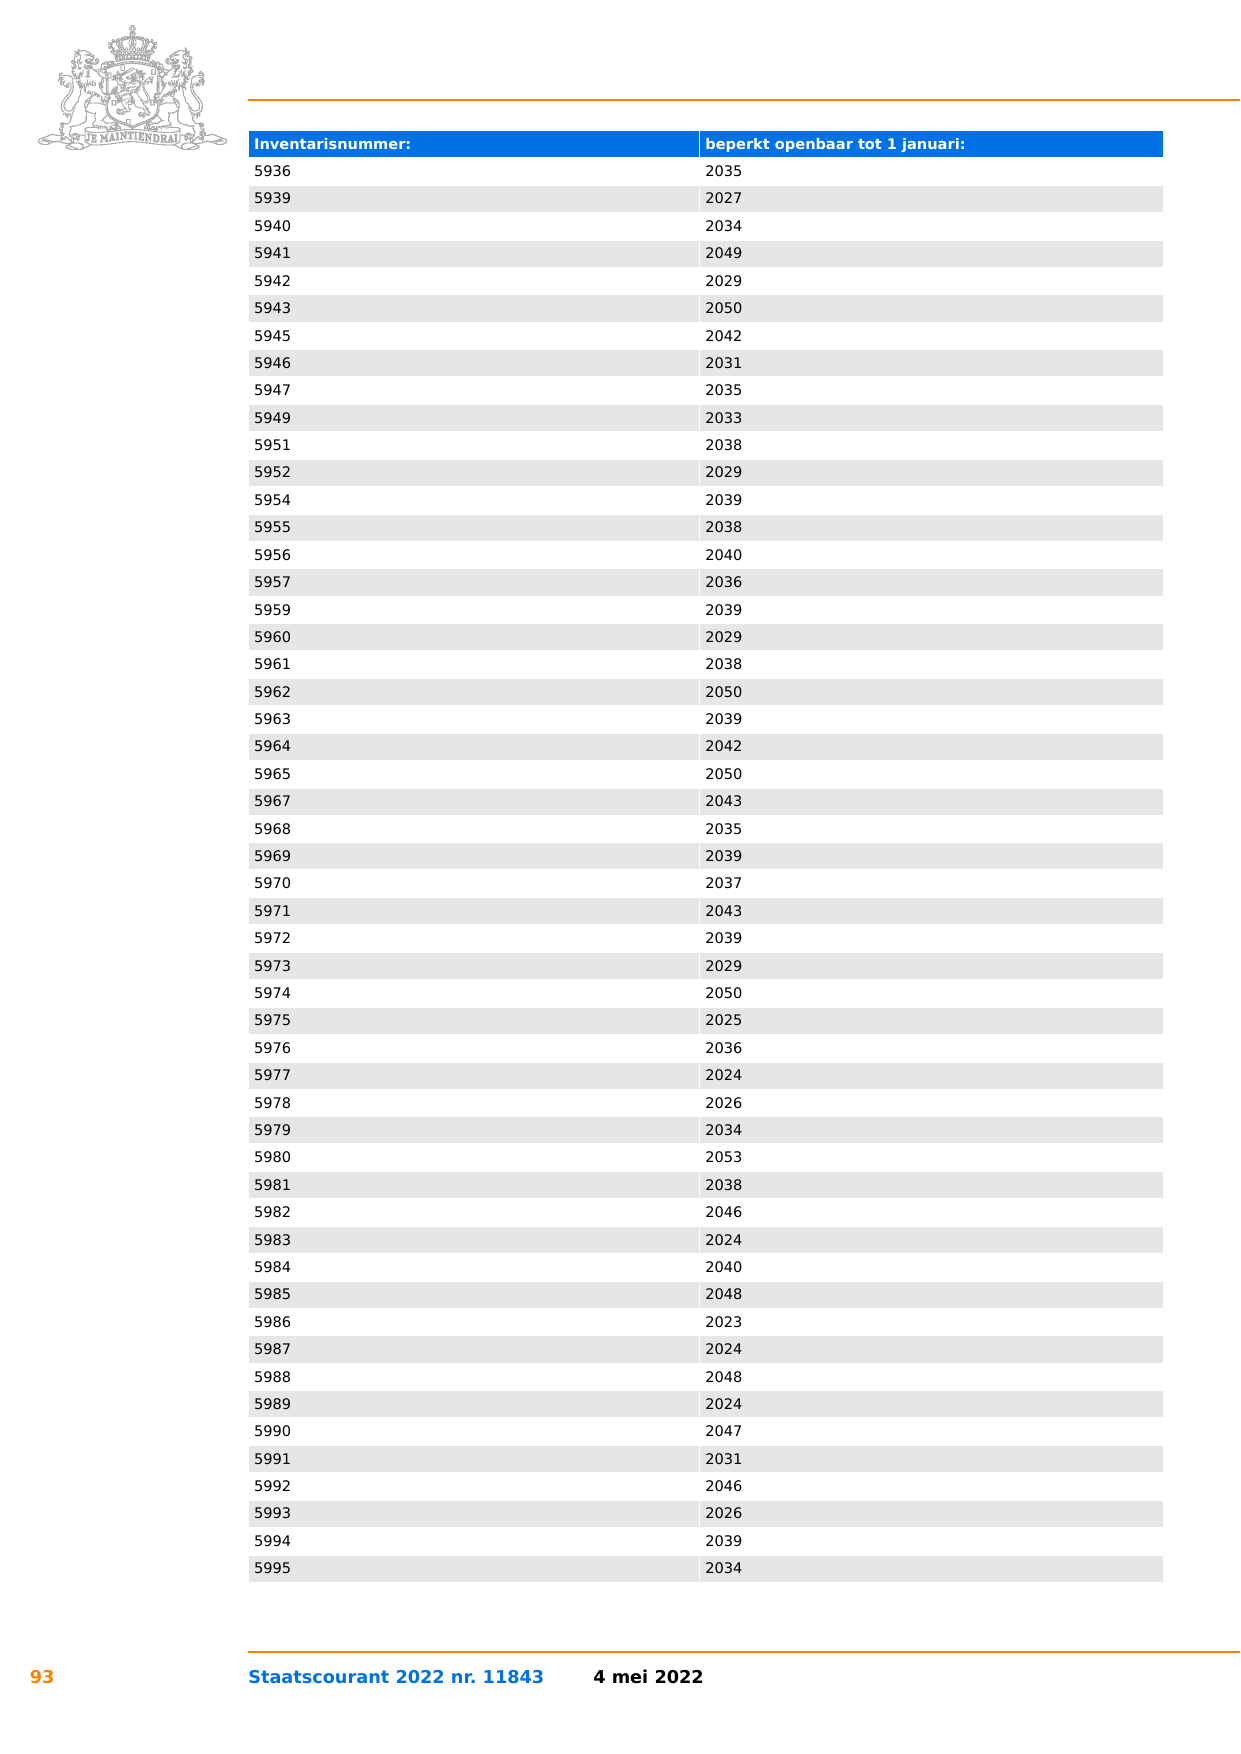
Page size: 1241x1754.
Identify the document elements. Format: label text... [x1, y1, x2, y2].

table_cell 5965 [249, 761, 699, 787]
table_cell 2038 [700, 651, 1163, 678]
table_cell 5957 [249, 569, 699, 596]
table_cell 5961 [249, 651, 699, 678]
table_cell 2025 [700, 1008, 1163, 1034]
table_cell 5994 [249, 1528, 699, 1554]
table_cell 5954 [249, 487, 699, 513]
table_cell 2023 [700, 1309, 1163, 1335]
table_cell 2029 [700, 268, 1163, 294]
table_cell 5990 [249, 1419, 699, 1445]
table_cell 5945 [249, 323, 699, 349]
table_cell 2049 [700, 241, 1163, 267]
table_cell 2042 [700, 323, 1163, 349]
table_cell 5982 [249, 1199, 699, 1226]
table_header Inventarisnummer: [249, 131, 699, 157]
table_cell 5963 [249, 706, 699, 733]
table_cell 2034 [700, 1556, 1163, 1582]
table_cell 5940 [249, 213, 699, 239]
table_cell 5984 [249, 1254, 699, 1281]
table_cell 2029 [700, 624, 1163, 650]
table_cell 5979 [249, 1117, 699, 1143]
table_cell 2050 [700, 980, 1163, 1007]
table_cell 2050 [700, 679, 1163, 705]
table_cell 5960 [249, 624, 699, 650]
table_cell 5964 [249, 734, 699, 760]
table_cell 2024 [700, 1336, 1163, 1363]
table_cell 2046 [700, 1473, 1163, 1500]
table_cell 2038 [700, 1172, 1163, 1198]
table_cell 5980 [249, 1145, 699, 1171]
table_cell 5993 [249, 1501, 699, 1527]
table_cell 5989 [249, 1391, 699, 1417]
table_cell 5978 [249, 1090, 699, 1116]
table_cell 5959 [249, 597, 699, 623]
table_cell 2038 [700, 515, 1163, 541]
table_cell 5955 [249, 515, 699, 541]
table_cell 5972 [249, 925, 699, 952]
table_cell 2029 [700, 460, 1163, 486]
table_cell 5974 [249, 980, 699, 1007]
table_cell 2046 [700, 1199, 1163, 1226]
table_cell 2027 [700, 186, 1163, 212]
table_cell 5956 [249, 542, 699, 568]
table_cell 2036 [700, 569, 1163, 596]
table_cell 2040 [700, 542, 1163, 568]
table_cell 5936 [249, 158, 699, 185]
table_cell 5981 [249, 1172, 699, 1198]
table_cell 2026 [700, 1501, 1163, 1527]
table_cell 5943 [249, 295, 699, 322]
table_cell 5995 [249, 1556, 699, 1582]
table_cell 5962 [249, 679, 699, 705]
table_cell 5987 [249, 1336, 699, 1363]
table_cell 2047 [700, 1419, 1163, 1445]
table_cell 5946 [249, 350, 699, 376]
table_cell 5967 [249, 789, 699, 815]
table_cell 5969 [249, 843, 699, 869]
table_cell 5976 [249, 1035, 699, 1061]
table_cell 2034 [700, 1117, 1163, 1143]
table_cell 2040 [700, 1254, 1163, 1281]
table_cell 2039 [700, 597, 1163, 623]
table_cell 5939 [249, 186, 699, 212]
table_cell 2036 [700, 1035, 1163, 1061]
table_cell 2035 [700, 158, 1163, 185]
table_cell 5951 [249, 432, 699, 459]
table_cell 2043 [700, 898, 1163, 924]
table_cell 5971 [249, 898, 699, 924]
table_cell 2039 [700, 487, 1163, 513]
table_header beperkt openbaar tot 1 januari: [700, 131, 1163, 157]
table_cell 5941 [249, 241, 699, 267]
table_cell 2024 [700, 1391, 1163, 1417]
table_cell 2048 [700, 1282, 1163, 1308]
table_cell 2043 [700, 789, 1163, 815]
table_cell 5992 [249, 1473, 699, 1500]
table_cell 2024 [700, 1227, 1163, 1253]
table_cell 5985 [249, 1282, 699, 1308]
table_cell 5983 [249, 1227, 699, 1253]
table_cell 2039 [700, 1528, 1163, 1554]
table_cell 2035 [700, 816, 1163, 842]
table_cell 5942 [249, 268, 699, 294]
table_cell 5975 [249, 1008, 699, 1034]
table_cell 5952 [249, 460, 699, 486]
table_cell 2048 [700, 1364, 1163, 1390]
table_cell 5947 [249, 378, 699, 404]
table_cell 2037 [700, 871, 1163, 897]
table_cell 2034 [700, 213, 1163, 239]
table_cell 5968 [249, 816, 699, 842]
table_cell 2039 [700, 706, 1163, 733]
table_cell 2024 [700, 1063, 1163, 1089]
table_cell 2039 [700, 843, 1163, 869]
picture [38, 25, 227, 150]
table_cell 2053 [700, 1145, 1163, 1171]
table_cell 5991 [249, 1446, 699, 1472]
table_cell 2039 [700, 925, 1163, 952]
table_cell 5977 [249, 1063, 699, 1089]
table_cell 2042 [700, 734, 1163, 760]
table_cell 2033 [700, 405, 1163, 431]
table_cell 5986 [249, 1309, 699, 1335]
table_cell 2026 [700, 1090, 1163, 1116]
table_cell 5973 [249, 953, 699, 979]
table_cell 5949 [249, 405, 699, 431]
table_cell 2029 [700, 953, 1163, 979]
table_cell 2031 [700, 350, 1163, 376]
table_cell 2031 [700, 1446, 1163, 1472]
table_cell 2050 [700, 295, 1163, 322]
table_cell 5988 [249, 1364, 699, 1390]
table_cell 2038 [700, 432, 1163, 459]
table_cell 2035 [700, 378, 1163, 404]
table_cell 2050 [700, 761, 1163, 787]
table_cell 5970 [249, 871, 699, 897]
